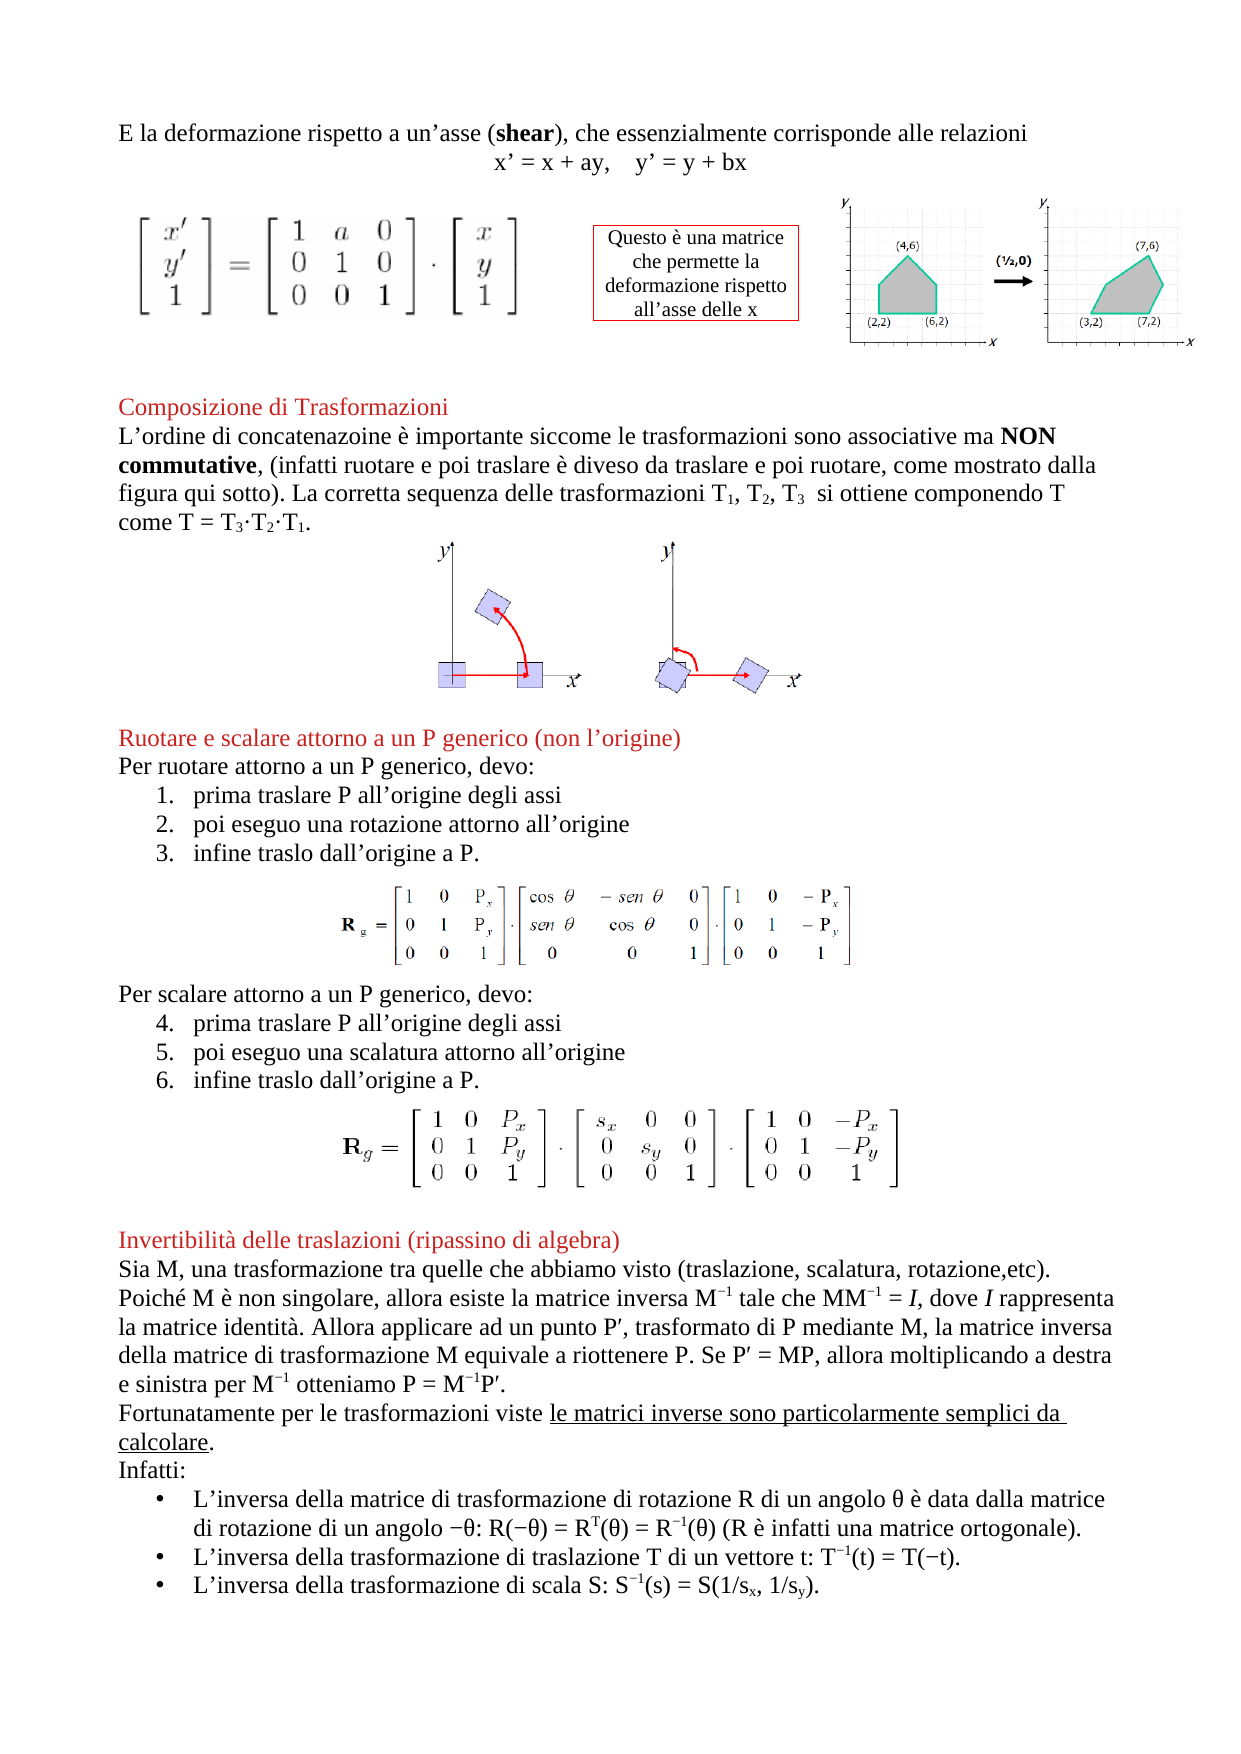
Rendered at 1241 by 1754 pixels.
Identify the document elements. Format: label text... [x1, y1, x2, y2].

text Invertibilità delle traslazioni (ripassino di algebra) [118, 1225, 1122, 1254]
text Per ruotare attorno a un P generico, devo: [118, 751, 1122, 780]
text L’ordine di concatenazoine è importante siccome le trasformazioni sono associative ma NON commutative, (infatti ruotare e poi traslare è diveso da traslare e poi ruotare, come mostrato dalla figura qui sotto). La corretta sequenza delle trasformazioni T1, T2, T3 si ottiene componendo T come T = T3·T2·T1. [118, 421, 1122, 536]
text Sia M, una trasformazione tra quelle che abbiamo visto (traslazione, scalatura, rotazione,etc). [118, 1254, 1122, 1283]
picture [840, 194, 1196, 350]
list prima traslare P all’origine degli assi [156, 780, 1122, 809]
text Per scalare attorno a un P generico, devo: [118, 866, 1122, 1008]
text x’ = x + ay, y’ = y + bx [118, 147, 1122, 176]
picture [340, 874, 854, 980]
list infine traslo dall’origine a P. [156, 1066, 1122, 1094]
picture [338, 1103, 902, 1197]
list poi eseguo una rotazione attorno all’origine [156, 809, 1122, 838]
text Fortunatamente per le trasformazioni viste le matrici inverse sono particolarmente semplici da calcolare. [118, 1398, 1122, 1455]
text Poiché M è non singolare, allora esiste la matrice inversa M−1 tale che MM−1 = I, dove I rappresenta la matrice identità. Allora applicare ad un punto P′, trasformato di P mediante M, la matrice inversa della matrice di trasformazione M equivale a riottenere P. Se P′ = MP, allora moltiplicando a destra e sinistra per M−1 otteniamo P = M−1P′. [118, 1283, 1122, 1398]
list prima traslare P all’origine degli assi [156, 1008, 1122, 1037]
text Composizione di Trasformazioni [118, 392, 1122, 421]
list poi eseguo una scalatura attorno all’origine [156, 1037, 1122, 1066]
list infine traslo dall’origine a P. [156, 838, 1122, 866]
text Ruotare e scalare attorno a un P generico (non l’origine) [118, 723, 1122, 751]
list L’inversa della trasformazione di scala S: S−1(s) = S(1/sx, 1/sy). [156, 1570, 1122, 1599]
picture [435, 540, 805, 694]
text Infatti: [118, 1455, 1122, 1484]
list L’inversa della matrice di trasformazione di rotazione R di un angolo θ è data dalla matrice di rotazione di un angolo −θ: R(−θ) = RT(θ) = R−1(θ) (R è infatti una matrice ortogonale). [156, 1484, 1122, 1542]
text E la deformazione rispetto a un’asse (shear), che essenzialmente corrisponde alle relazioni [118, 118, 1122, 147]
picture [136, 215, 522, 321]
list L’inversa della trasformazione di traslazione T di un vettore t: T−1(t) = T(−t). [156, 1542, 1122, 1570]
